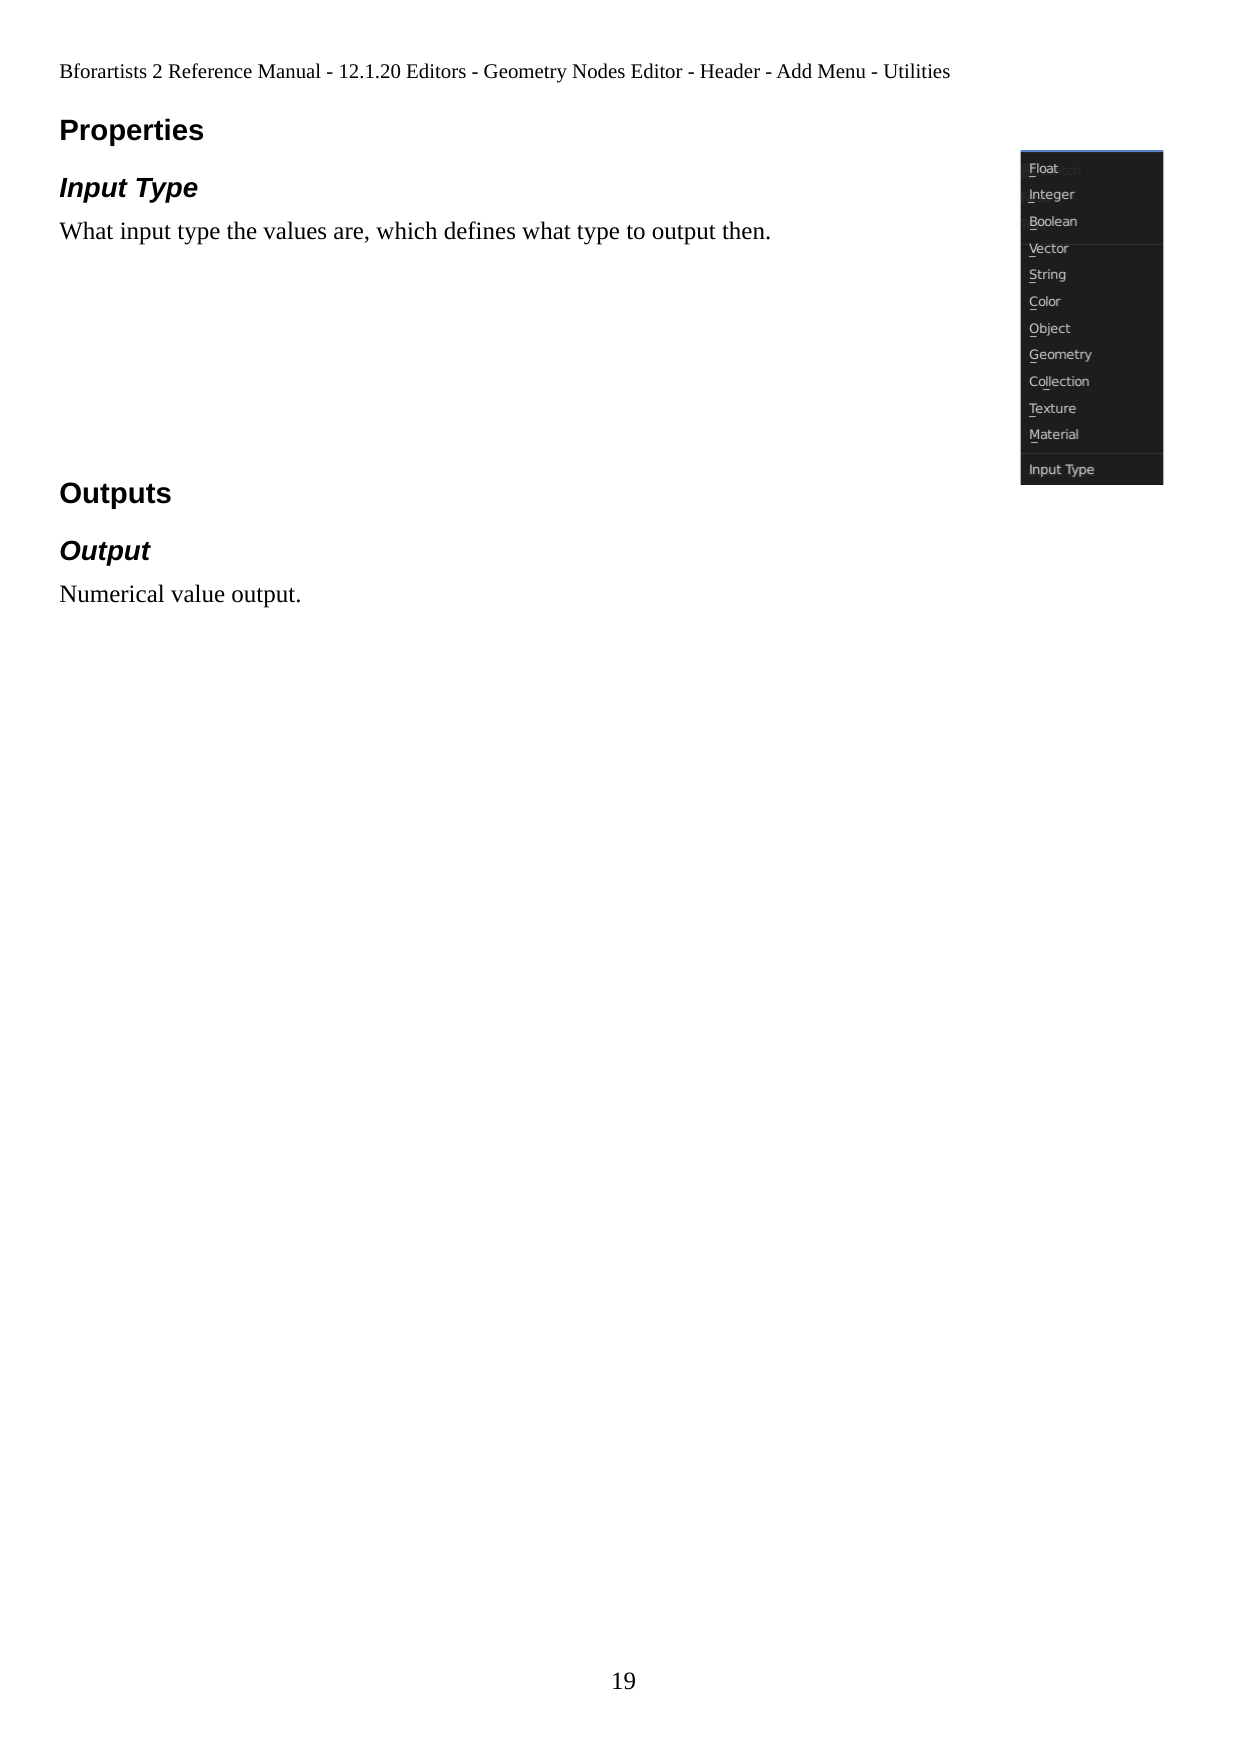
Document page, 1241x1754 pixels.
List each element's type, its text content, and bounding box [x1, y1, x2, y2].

text What input type the values are, which defines what type to output then. [59, 216, 1020, 244]
subtitle Input Type [59, 171, 1020, 203]
picture [1020, 150, 1164, 485]
subtitle [1164, 171, 1181, 203]
subtitle Output [59, 534, 1181, 566]
subtitle Outputs [59, 476, 1181, 509]
text Numerical value output. [59, 579, 1181, 607]
subtitle Properties [59, 113, 1181, 146]
